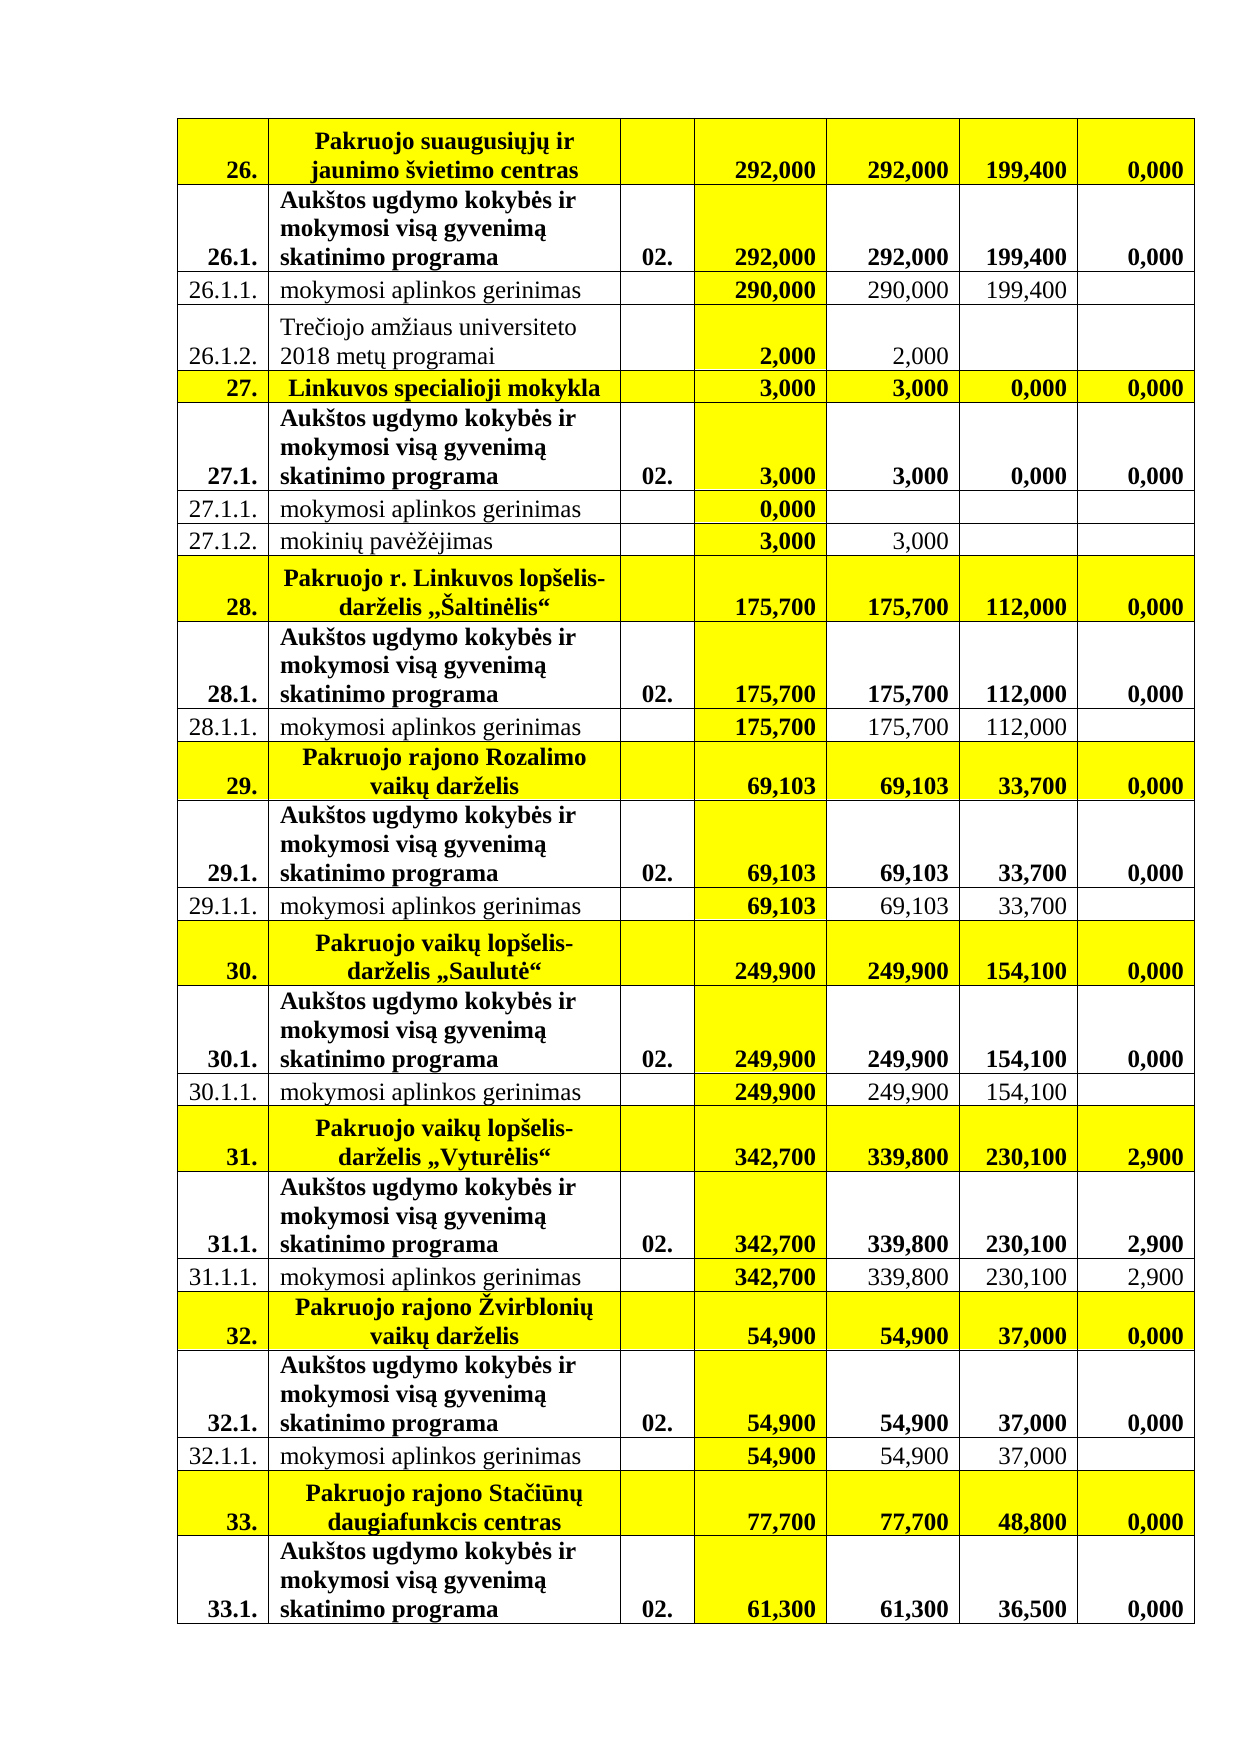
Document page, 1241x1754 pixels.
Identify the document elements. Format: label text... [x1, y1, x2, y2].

table_cell 0,000 [1078, 1292, 1194, 1349]
table_cell 54,900 [827, 1292, 959, 1349]
table_cell 37,000 [960, 1292, 1077, 1349]
table_cell Linkuvos specialioji mokykla [269, 371, 620, 402]
table_cell [621, 1438, 694, 1470]
table_cell 339,800 [827, 1106, 959, 1171]
table_cell 290,000 [827, 272, 959, 304]
table_cell [827, 491, 959, 522]
table_cell [621, 1292, 694, 1349]
table_cell 249,900 [827, 1074, 959, 1105]
table_cell 37,000 [960, 1438, 1077, 1470]
table_cell 249,900 [827, 986, 959, 1072]
table_cell 292,000 [827, 185, 959, 271]
table_cell 27. [178, 371, 268, 402]
table_cell 30. [178, 921, 268, 985]
table_cell [621, 119, 694, 184]
table_cell 342,700 [695, 1172, 826, 1258]
table_cell 0,000 [1078, 403, 1194, 489]
table_cell mokymosi aplinkos gerinimas [269, 709, 620, 741]
table_cell 02. [621, 1172, 694, 1258]
table_cell mokymosi aplinkos gerinimas [269, 272, 620, 304]
table_cell 2,900 [1078, 1259, 1194, 1291]
table_cell Pakruojo r. Linkuvos lopšelis-darželis ,,Šaltinėlis“ [269, 556, 620, 621]
table_cell 26.1.1. [178, 272, 268, 304]
table_cell 54,900 [827, 1351, 959, 1437]
table_cell 48,800 [960, 1471, 1077, 1535]
table_cell 175,700 [695, 709, 826, 741]
table_cell 230,100 [960, 1259, 1077, 1291]
table_cell 26. [178, 119, 268, 184]
table_cell 27.1. [178, 403, 268, 489]
table_cell 69,103 [827, 742, 959, 799]
table_cell 31. [178, 1106, 268, 1171]
table_cell Pakruojo suaugusiųjų ir jaunimo švietimo centras [269, 119, 620, 184]
table_cell 69,103 [695, 888, 826, 919]
table_cell 02. [621, 185, 694, 271]
table_cell 342,700 [695, 1106, 826, 1171]
table_cell [1078, 305, 1194, 369]
table_cell Aukštos ugdymo kokybės ir mokymosi visą gyvenimą skatinimo programa [269, 1536, 620, 1623]
table_cell 154,100 [960, 921, 1077, 985]
table_cell 28. [178, 556, 268, 621]
table_cell 199,400 [960, 185, 1077, 271]
table_cell 54,900 [695, 1438, 826, 1470]
table_cell 0,000 [1078, 371, 1194, 402]
table_cell mokymosi aplinkos gerinimas [269, 1074, 620, 1105]
table_cell 154,100 [960, 986, 1077, 1072]
table_cell [621, 524, 694, 555]
table_cell 69,103 [695, 742, 826, 799]
table_cell 33,700 [960, 742, 1077, 799]
table_cell [960, 491, 1077, 522]
table_cell 26.1.2. [178, 305, 268, 369]
table_cell 33. [178, 1471, 268, 1535]
table_cell 112,000 [960, 556, 1077, 621]
table_cell 30.1. [178, 986, 268, 1072]
table_cell 02. [621, 622, 694, 708]
table_cell 175,700 [695, 622, 826, 708]
table_cell 3,000 [827, 403, 959, 489]
table_cell 77,700 [695, 1471, 826, 1535]
table_cell 61,300 [695, 1536, 826, 1623]
table_cell 175,700 [827, 622, 959, 708]
table_cell 3,000 [695, 524, 826, 555]
table_cell 28.1.1. [178, 709, 268, 741]
table_cell 0,000 [960, 371, 1077, 402]
table_cell Pakruojo rajono Stačiūnų daugiafunkcis centras [269, 1471, 620, 1535]
table_cell 230,100 [960, 1106, 1077, 1171]
table_cell 26.1. [178, 185, 268, 271]
table_cell 0,000 [1078, 1471, 1194, 1535]
table_cell 77,700 [827, 1471, 959, 1535]
table_cell 0,000 [1078, 986, 1194, 1072]
table_cell 28.1. [178, 622, 268, 708]
table_cell 0,000 [1078, 556, 1194, 621]
table_cell 0,000 [695, 491, 826, 522]
table_cell [1078, 491, 1194, 522]
table_cell 33.1. [178, 1536, 268, 1623]
table_cell Aukštos ugdymo kokybės ir mokymosi visą gyvenimą skatinimo programa [269, 622, 620, 708]
table_cell [621, 921, 694, 985]
table_cell Aukštos ugdymo kokybės ir mokymosi visą gyvenimą skatinimo programa [269, 986, 620, 1072]
table_cell 292,000 [695, 185, 826, 271]
table_cell 0,000 [1078, 801, 1194, 887]
table_cell 27.1.2. [178, 524, 268, 555]
table_cell 61,300 [827, 1536, 959, 1623]
table_cell [960, 305, 1077, 369]
table_cell 175,700 [695, 556, 826, 621]
table_cell 112,000 [960, 709, 1077, 741]
table_cell 31.1.1. [178, 1259, 268, 1291]
table_cell Aukštos ugdymo kokybės ir mokymosi visą gyvenimą skatinimo programa [269, 801, 620, 887]
table_cell 37,000 [960, 1351, 1077, 1437]
table_cell 199,400 [960, 119, 1077, 184]
table_cell 32.1. [178, 1351, 268, 1437]
table_cell [1078, 524, 1194, 555]
table_cell 249,900 [695, 921, 826, 985]
table_cell 31.1. [178, 1172, 268, 1258]
table_cell [1078, 1438, 1194, 1470]
table_cell 02. [621, 1351, 694, 1437]
table_cell 29.1.1. [178, 888, 268, 919]
table_cell Aukštos ugdymo kokybės ir mokymosi visą gyvenimą skatinimo programa [269, 1351, 620, 1437]
table_cell 02. [621, 986, 694, 1072]
table_cell 29. [178, 742, 268, 799]
table_cell 175,700 [827, 709, 959, 741]
table_cell 69,103 [827, 801, 959, 887]
table_cell [621, 556, 694, 621]
table_cell 02. [621, 1536, 694, 1623]
table_cell mokymosi aplinkos gerinimas [269, 888, 620, 919]
table_cell 0,000 [1078, 119, 1194, 184]
table_cell 0,000 [1078, 742, 1194, 799]
table_cell 2,900 [1078, 1106, 1194, 1171]
table_cell 3,000 [695, 371, 826, 402]
table_cell 30.1.1. [178, 1074, 268, 1105]
table_cell [621, 1106, 694, 1171]
table_cell 0,000 [1078, 185, 1194, 271]
table_cell mokymosi aplinkos gerinimas [269, 1438, 620, 1470]
table_cell 230,100 [960, 1172, 1077, 1258]
table_cell 290,000 [695, 272, 826, 304]
table_cell [621, 491, 694, 522]
table_cell 0,000 [960, 403, 1077, 489]
table_cell Aukštos ugdymo kokybės ir mokymosi visą gyvenimą skatinimo programa [269, 1172, 620, 1258]
table_cell 0,000 [1078, 1351, 1194, 1437]
table_cell [621, 1259, 694, 1291]
table_cell 69,103 [695, 801, 826, 887]
table_cell [1078, 272, 1194, 304]
table_cell 54,900 [695, 1292, 826, 1349]
table_cell 2,000 [827, 305, 959, 369]
table_cell mokinių pavėžėjimas [269, 524, 620, 555]
table_cell 292,000 [827, 119, 959, 184]
table_cell Trečiojo amžiaus universiteto 2018 metų programai [269, 305, 620, 369]
table_cell [1078, 709, 1194, 741]
table_cell Pakruojo vaikų lopšelis-darželis „Vyturėlis“ [269, 1106, 620, 1171]
table_cell 69,103 [827, 888, 959, 919]
table_cell mokymosi aplinkos gerinimas [269, 491, 620, 522]
table_cell Pakruojo vaikų lopšelis-darželis „Saulutė“ [269, 921, 620, 985]
table_cell 339,800 [827, 1172, 959, 1258]
table_cell 199,400 [960, 272, 1077, 304]
table_cell 2,900 [1078, 1172, 1194, 1258]
table_cell Pakruojo rajono Rozalimo vaikų darželis [269, 742, 620, 799]
table_cell 33,700 [960, 801, 1077, 887]
table_cell [621, 305, 694, 369]
table_cell 154,100 [960, 1074, 1077, 1105]
table_cell Aukštos ugdymo kokybės ir mokymosi visą gyvenimą skatinimo programa [269, 403, 620, 489]
table_cell 02. [621, 801, 694, 887]
table_cell 339,800 [827, 1259, 959, 1291]
table_cell 249,900 [695, 1074, 826, 1105]
table_cell [621, 888, 694, 919]
table_cell 32.1.1. [178, 1438, 268, 1470]
table_cell 249,900 [695, 986, 826, 1072]
table_cell 32. [178, 1292, 268, 1349]
table_cell [621, 1471, 694, 1535]
table_cell 0,000 [1078, 921, 1194, 985]
table_cell Aukštos ugdymo kokybės ir mokymosi visą gyvenimą skatinimo programa [269, 185, 620, 271]
table_cell 112,000 [960, 622, 1077, 708]
table_cell 02. [621, 403, 694, 489]
table_cell 3,000 [827, 524, 959, 555]
table_cell 54,900 [827, 1438, 959, 1470]
table_cell [960, 524, 1077, 555]
table_cell 2,000 [695, 305, 826, 369]
table_cell [621, 371, 694, 402]
table_cell 27.1.1. [178, 491, 268, 522]
table_cell [621, 272, 694, 304]
table_cell [1078, 1074, 1194, 1105]
table_cell [621, 1074, 694, 1105]
table_cell 175,700 [827, 556, 959, 621]
table_cell 54,900 [695, 1351, 826, 1437]
table_cell 0,000 [1078, 622, 1194, 708]
table_cell 342,700 [695, 1259, 826, 1291]
table_cell 3,000 [695, 403, 826, 489]
table_cell 36,500 [960, 1536, 1077, 1623]
table_cell 29.1. [178, 801, 268, 887]
table_cell [621, 742, 694, 799]
table_cell 292,000 [695, 119, 826, 184]
table_cell [1078, 888, 1194, 919]
table_cell 0,000 [1078, 1536, 1194, 1623]
table_cell 3,000 [827, 371, 959, 402]
table_cell 249,900 [827, 921, 959, 985]
table_cell Pakruojo rajono Žvirblonių vaikų darželis [269, 1292, 620, 1349]
table_cell 33,700 [960, 888, 1077, 919]
table_cell mokymosi aplinkos gerinimas [269, 1259, 620, 1291]
table_cell [621, 709, 694, 741]
